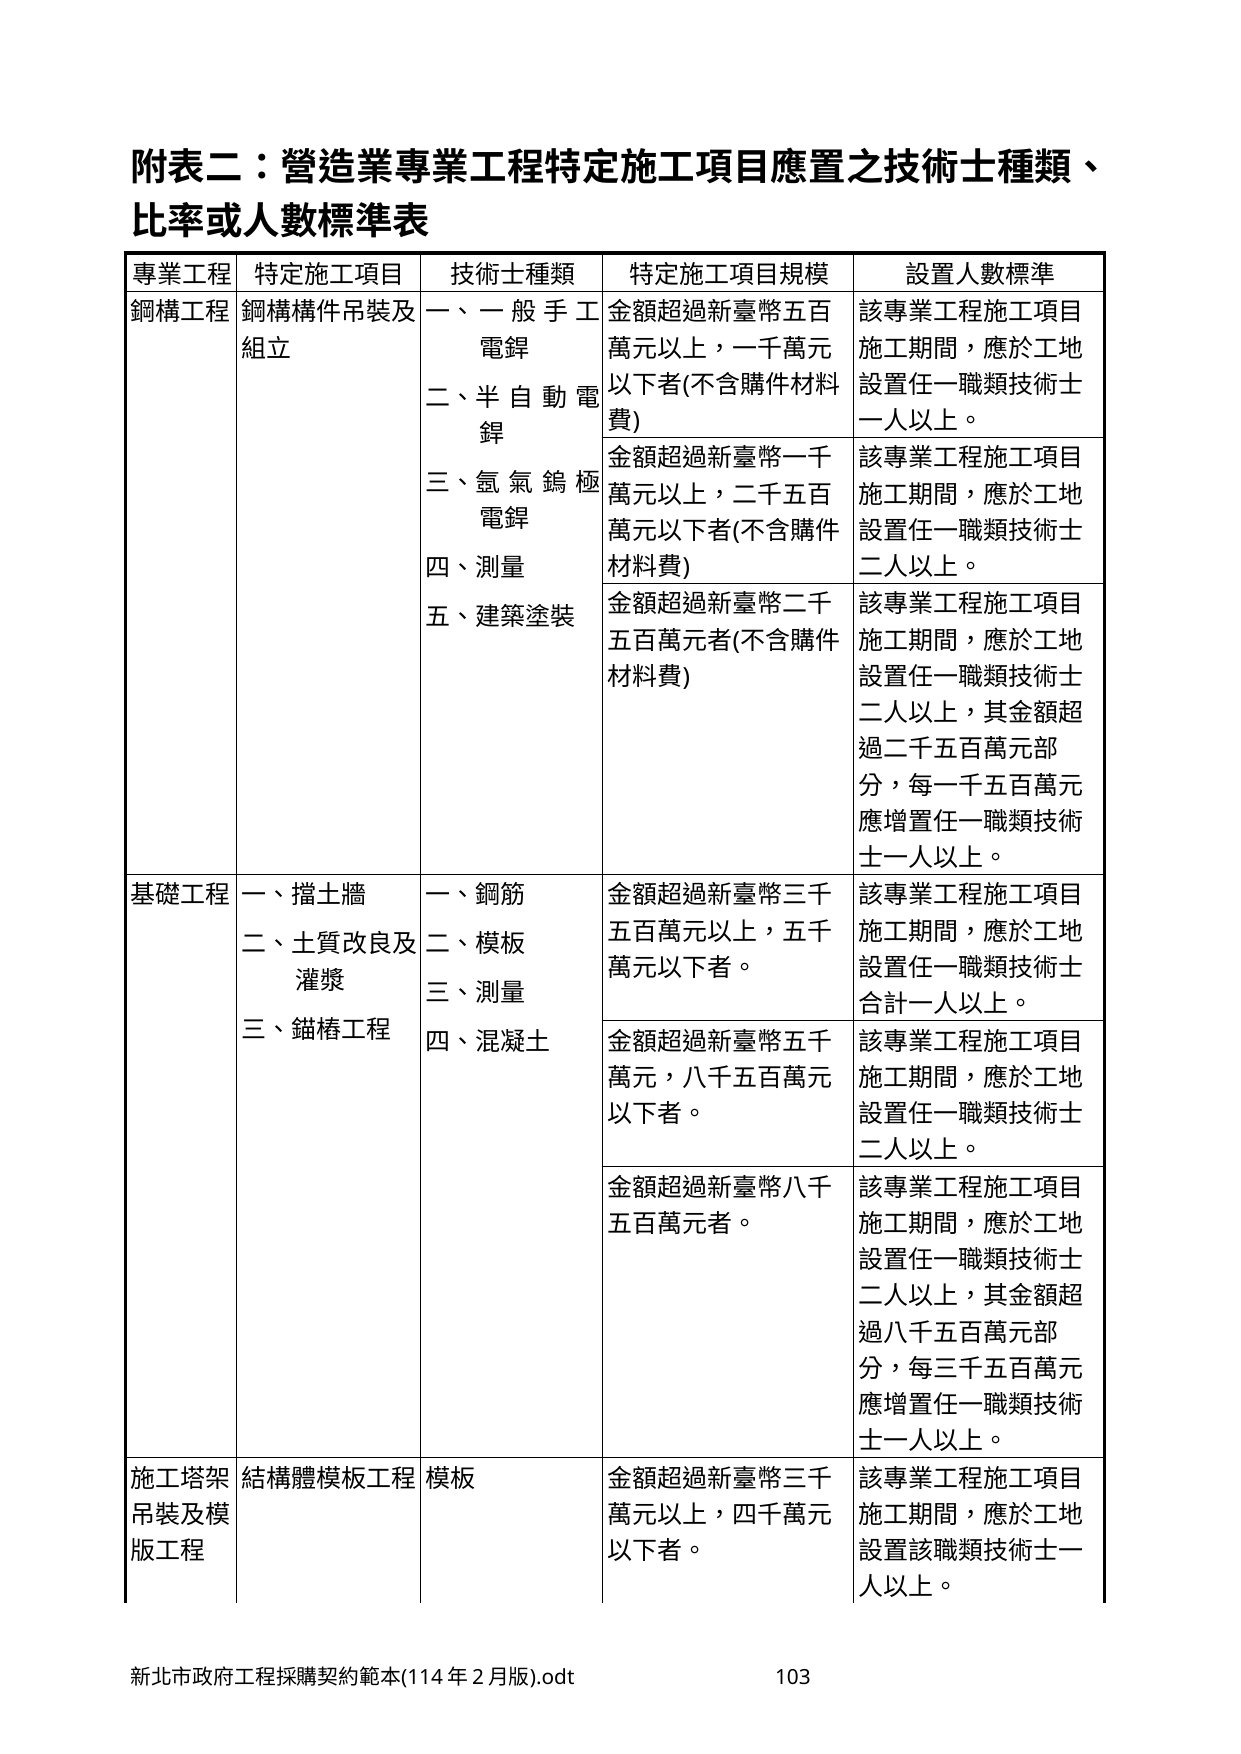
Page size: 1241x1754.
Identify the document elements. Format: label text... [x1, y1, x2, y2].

table_cell 該專業工程施工項目施工期間，應於工地設置任一職類技術士一人以上。 [854, 292, 1103, 437]
table_cell 金額超過新臺幣五百萬元以上，一千萬元以下者(不含購件材料費) [603, 292, 853, 437]
table_header 技術士種類 [421, 255, 602, 291]
table_cell 金額超過新臺幣八千五百萬元者。 [603, 1167, 853, 1457]
table_cell 施工塔架吊裝及模版工程 [127, 1458, 236, 1603]
table_cell 金額超過新臺幣三千萬元以上，四千萬元以下者。 [603, 1458, 853, 1603]
text 附表二：營造業專業工程特定施工項目應置之技術士種類、比率或人數標準表 [130, 137, 1110, 245]
table_header 特定施工項目規模 [603, 255, 853, 291]
table_cell 該專業工程施工項目施工期間，應於工地設置任一職類技術士二人以上。 [854, 438, 1103, 583]
table_cell 該專業工程施工項目施工期間，應於工地設置該職類技術士一人以上。 [854, 1458, 1103, 1603]
table_header 設置人數標準 [854, 255, 1103, 291]
table_cell 基礎工程 [127, 875, 236, 1457]
table_cell 該專業工程施工項目施工期間，應於工地設置任一職類技術士合計一人以上。 [854, 875, 1103, 1020]
table_cell 金額超過新臺幣一千萬元以上，二千五百萬元以下者(不含購件材料費) [603, 438, 853, 583]
table_cell 該專業工程施工項目施工期間，應於工地設置任一職類技術士二人以上。 [854, 1021, 1103, 1166]
table_header 專業工程 [127, 255, 236, 291]
table_cell 鋼構工程 [127, 292, 236, 874]
table_cell 該專業工程施工項目施工期間，應於工地設置任一職類技術士二人以上，其金額超過二千五百萬元部分，每一千五百萬元應增置任一職類技術士一人以上。 [854, 584, 1103, 874]
table_cell 該專業工程施工項目施工期間，應於工地設置任一職類技術士二人以上，其金額超過八千五百萬元部分，每三千五百萬元應增置任一職類技術士一人以上。 [854, 1167, 1103, 1457]
table_cell 金額超過新臺幣三千五百萬元以上，五千萬元以下者。 [603, 875, 853, 1020]
table_cell 鋼構構件吊裝及組立 [237, 292, 420, 874]
table_cell 金額超過新臺幣五千萬元，八千五百萬元以下者。 [603, 1021, 853, 1166]
table_cell 結構體模板工程 [237, 1458, 420, 1603]
table_cell 一般手工電銲 半自動電銲 氬氣鎢極電銲 測量 建築塗裝 [421, 292, 602, 874]
table_cell 鋼筋 模板 測量 混凝土 [421, 875, 602, 1457]
table_header 特定施工項目 [237, 255, 420, 291]
table_cell 金額超過新臺幣二千五百萬元者(不含購件材料費) [603, 584, 853, 874]
table_cell 模板 [421, 1458, 602, 1603]
table_cell 擋土牆 土質改良及灌漿 錨樁工程 [237, 875, 420, 1457]
